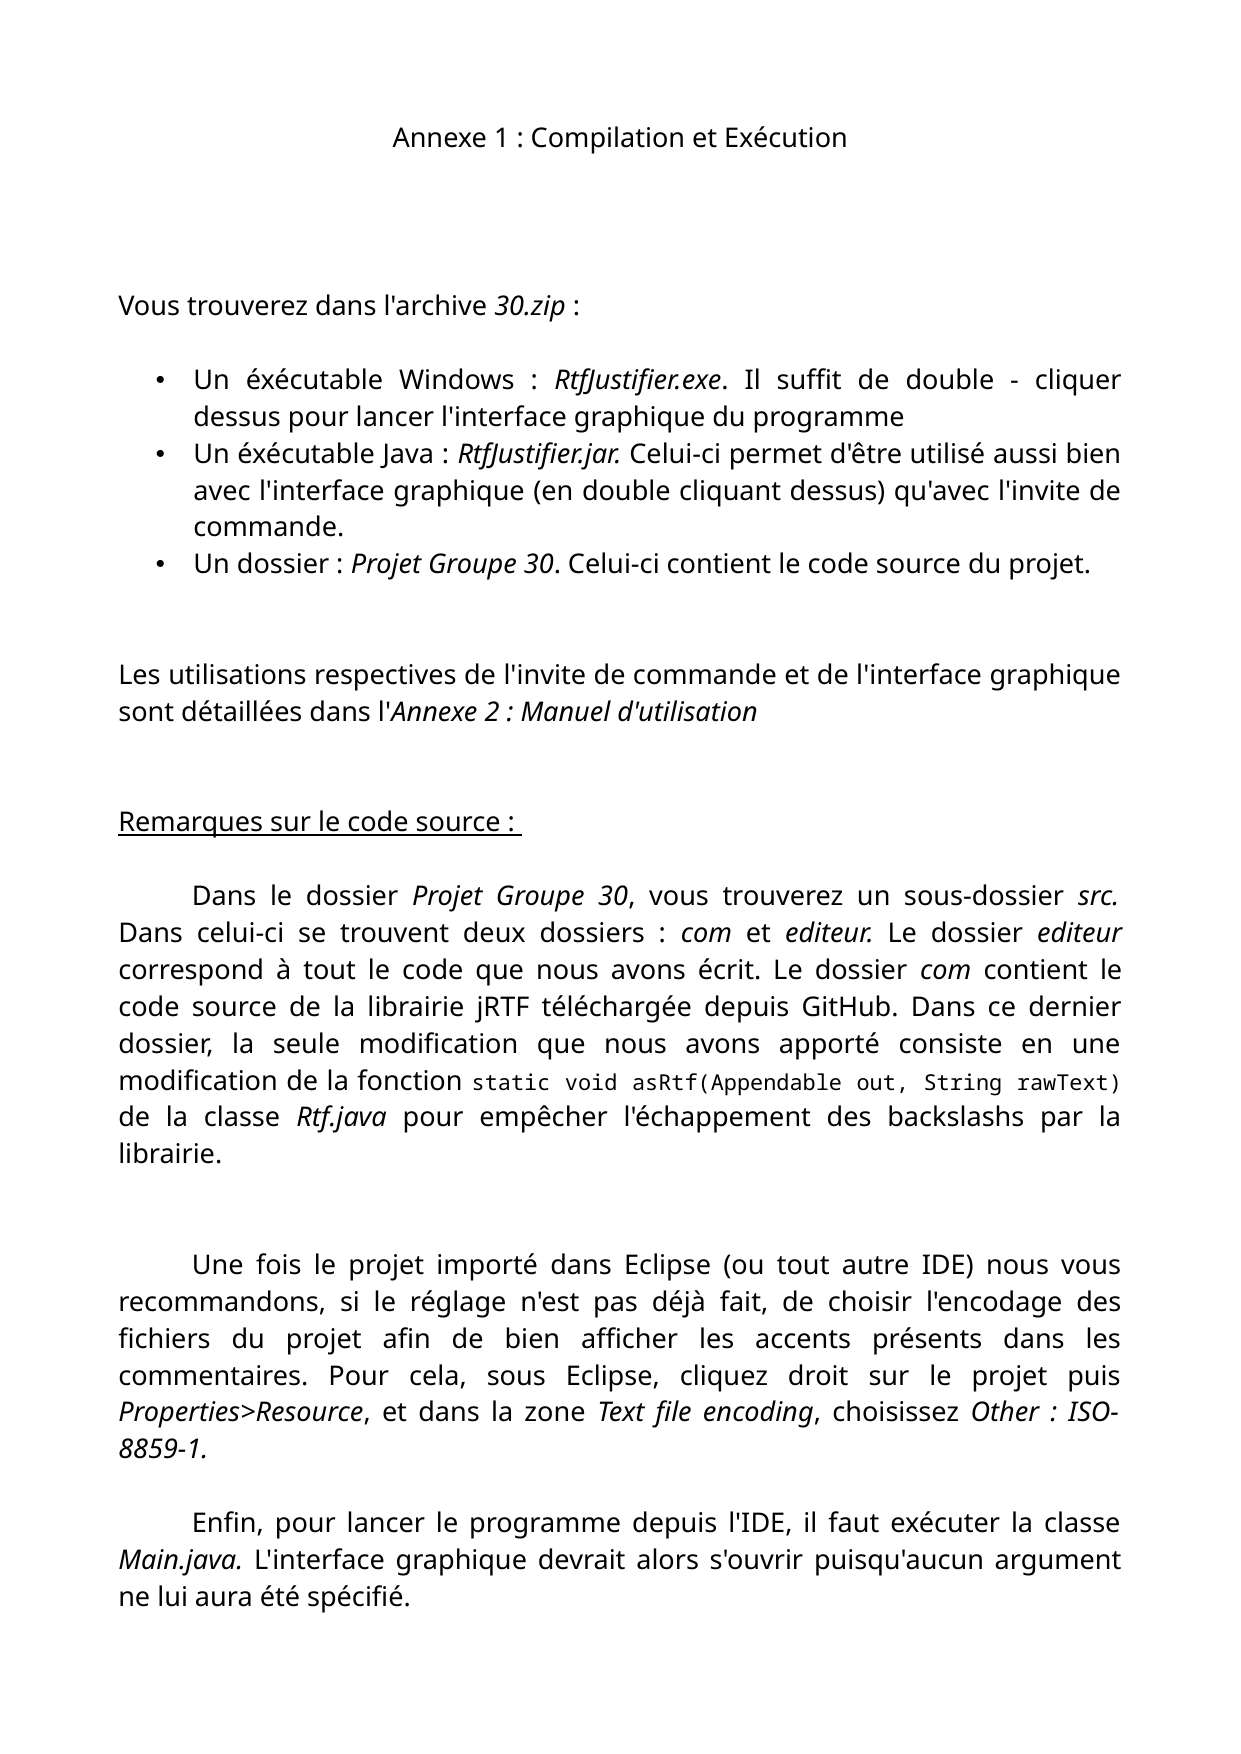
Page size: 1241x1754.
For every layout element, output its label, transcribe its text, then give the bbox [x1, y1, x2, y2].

list Un dossier : Projet Groupe 30. Celui-ci contient le code source du projet. [156, 545, 1122, 582]
text Enfin, pour lancer le programme depuis l'IDE, il faut exécuter la classe Main.java. L'interface graphique devrait alors s'ouvrir puisqu'aucun argument ne lui aura été spécifié. [118, 1503, 1122, 1614]
text Remarques sur le code source : [118, 803, 1122, 840]
text Les utilisations respectives de l'invite de commande et de l'interface graphique sont détaillées dans l'Annexe 2 : Manuel d'utilisation [118, 655, 1122, 729]
text Annexe 1 : Compilation et Exécution [118, 118, 1122, 155]
text Vous trouverez dans l'archive 30.zip : [118, 287, 1122, 323]
list Un éxécutable Windows : RtfJustifier.exe. Il suffit de double - cliquer dessus pour lancer l'interface graphique du programme [156, 360, 1122, 434]
list Un éxécutable Java : RtfJustifier.jar. Celui-ci permet d'être utilisé aussi bien avec l'interface graphique (en double cliquant dessus) qu'avec l'invite de commande. [156, 434, 1122, 545]
text Une fois le projet importé dans Eclipse (ou tout autre IDE) nous vous recommandons, si le réglage n'est pas déjà fait, de choisir l'encodage des fichiers du projet afin de bien afficher les accents présents dans les commentaires. Pour cela, sous Eclipse, cliquez droit sur le projet puis Properties>Resource, et dans la zone Text file encoding, choisissez Other : ISO-8859-1. [118, 1245, 1122, 1467]
text Dans le dossier Projet Groupe 30, vous trouverez un sous-dossier src. Dans celui-ci se trouvent deux dossiers : com et editeur. Le dossier editeur correspond à tout le code que nous avons écrit. Le dossier com contient le code source de la librairie jRTF téléchargée depuis GitHub. Dans ce dernier dossier, la seule modification que nous avons apporté consiste en une modification de la fonction static void asRtf(Appendable out, String rawText) de la classe Rtf.java pour empêcher l'échappement des backslashs par la librairie. [118, 877, 1122, 1172]
